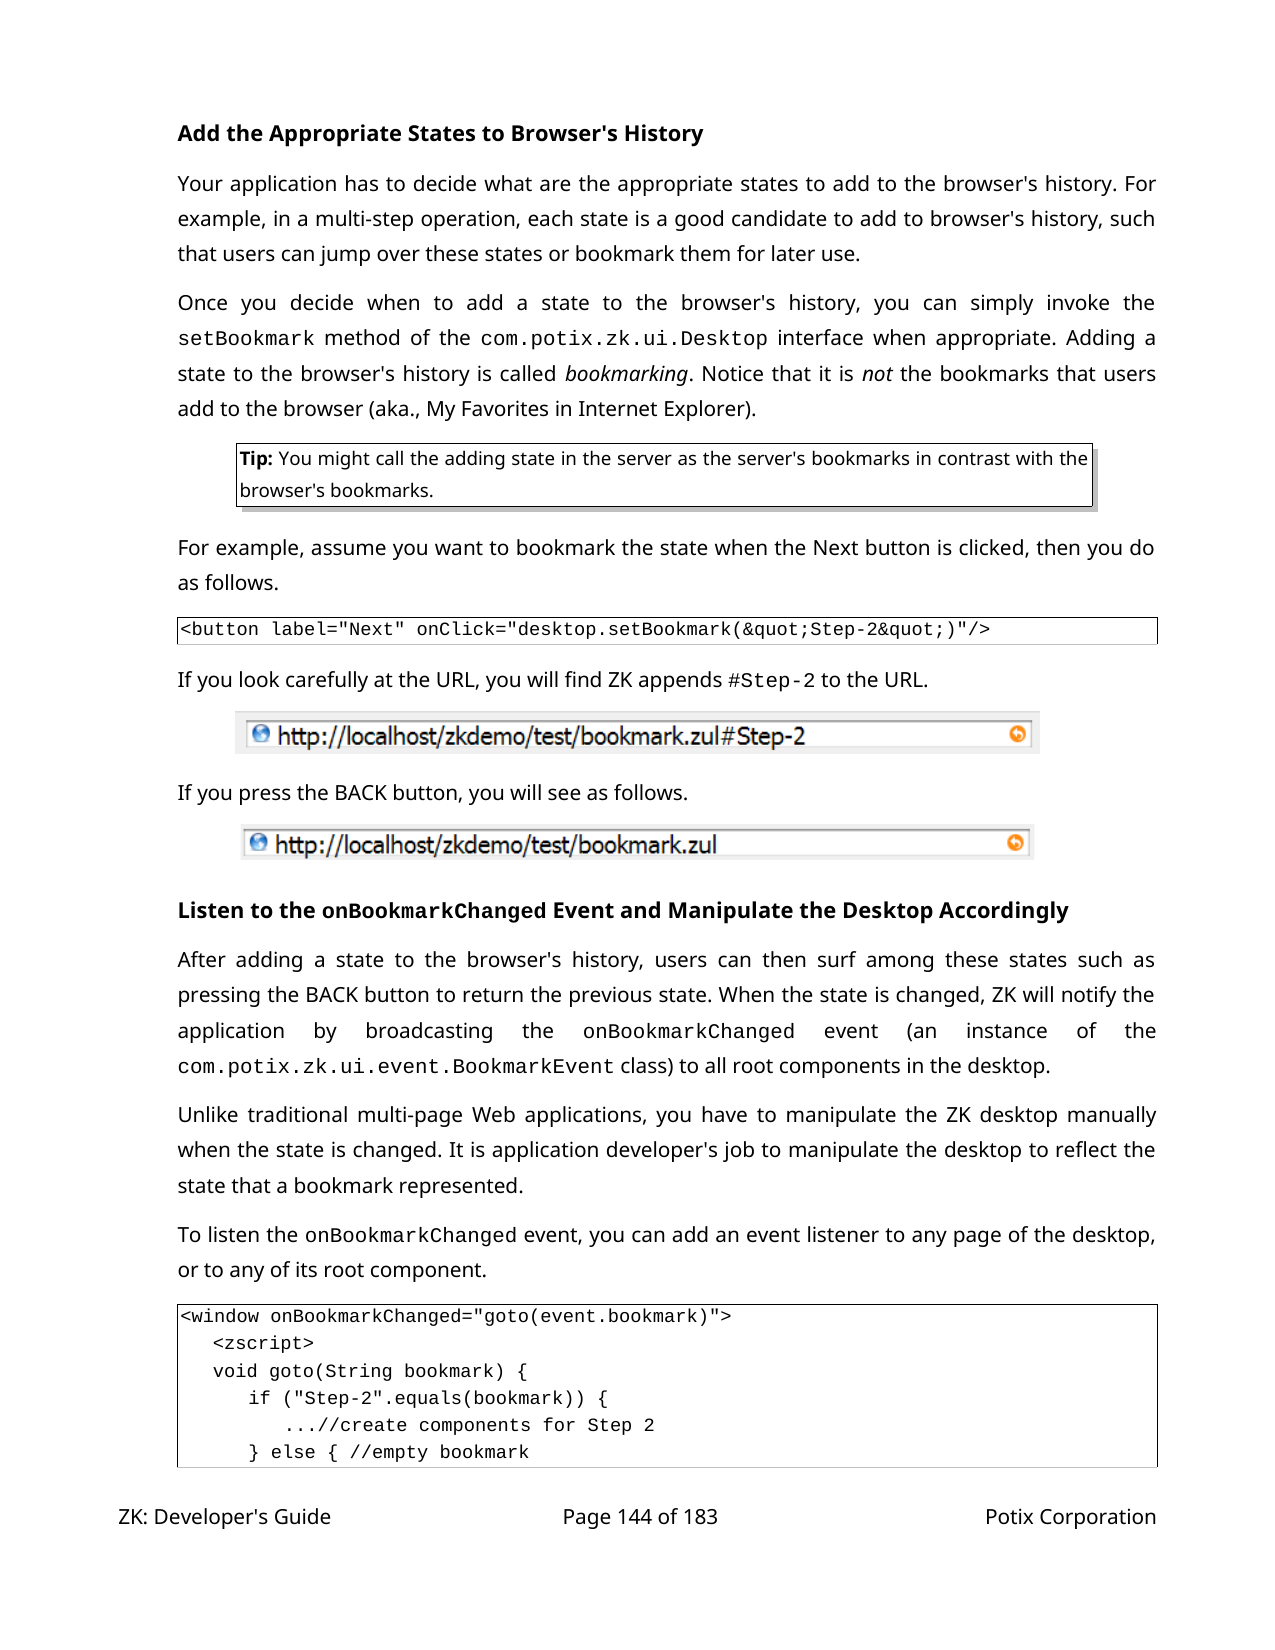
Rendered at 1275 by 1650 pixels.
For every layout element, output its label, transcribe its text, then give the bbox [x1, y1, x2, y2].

text <window onBookmarkChanged="goto(event.bookmark)"> [178, 1305, 1157, 1328]
text To listen the onBookmarkChanged event, you can add an event listener to any page of the desktop, or to any of its root component. [177, 1220, 1157, 1283]
text } else { //empty bookmark [178, 1440, 1157, 1467]
text <button label="Next" onClick="desktop.setBookmark(&quot;Step-2&quot;)"/> [178, 618, 1157, 644]
picture [235, 711, 1040, 754]
text Tip: You might call the adding state in the server as the server's bookmarks in contrast with the browser's bookmarks. [237, 444, 1092, 506]
text Once you decide when to add a state to the browser's history, you can simply invoke the setBookmark method of the com.potix.zk.ui.Desktop interface when appropriate. Adding a state to the browser's history is called bookmarking. Notice that it is not the bookmarks that users add to the browser (aka., My Favorites in Internet Explorer). [177, 288, 1157, 422]
subtitle Listen to the onBookmarkChanged Event and Manipulate the Desktop Accordingly [177, 849, 1157, 925]
subtitle Add the Appropriate States to Browser's History [177, 118, 1157, 148]
text Your application has to decide what are the appropriate states to add to the browser's history. For example, in a multi-step operation, each state is a good candidate to add to browser's history, such that users can jump over these states or bookmark them for later use. [177, 169, 1157, 267]
text void goto(String bookmark) { [178, 1358, 1157, 1383]
text For example, assume you want to bookmark the state when the Next button is clicked, then you do as follows. [177, 533, 1157, 596]
text If you press the BACK button, you will see as follows. [177, 778, 1157, 806]
picture [240, 824, 1035, 860]
text Unlike traditional multi-page Web applications, you have to manipulate the ZK desktop manually when the state is changed. It is application developer's job to manipulate the desktop to reflect the state that a bookmark represented. [177, 1100, 1157, 1199]
text <zscript> [178, 1331, 1157, 1356]
text ...//create components for Step 2 [178, 1413, 1157, 1437]
text After adding a state to the browser's history, users can then surf among these states such as pressing the BACK button to return the previous state. When the state is changed, ZK will notify the application by broadcasting the onBookmarkChanged event (an instance of the com.potix.zk.ui.event.BookmarkEvent class) to all root components in the desktop. [177, 945, 1157, 1080]
text if ("Step-2".equals(bookmark)) { [178, 1386, 1157, 1410]
text If you look carefully at the URL, you will find ZK appends #Step-2 to the URL. [177, 665, 1157, 693]
